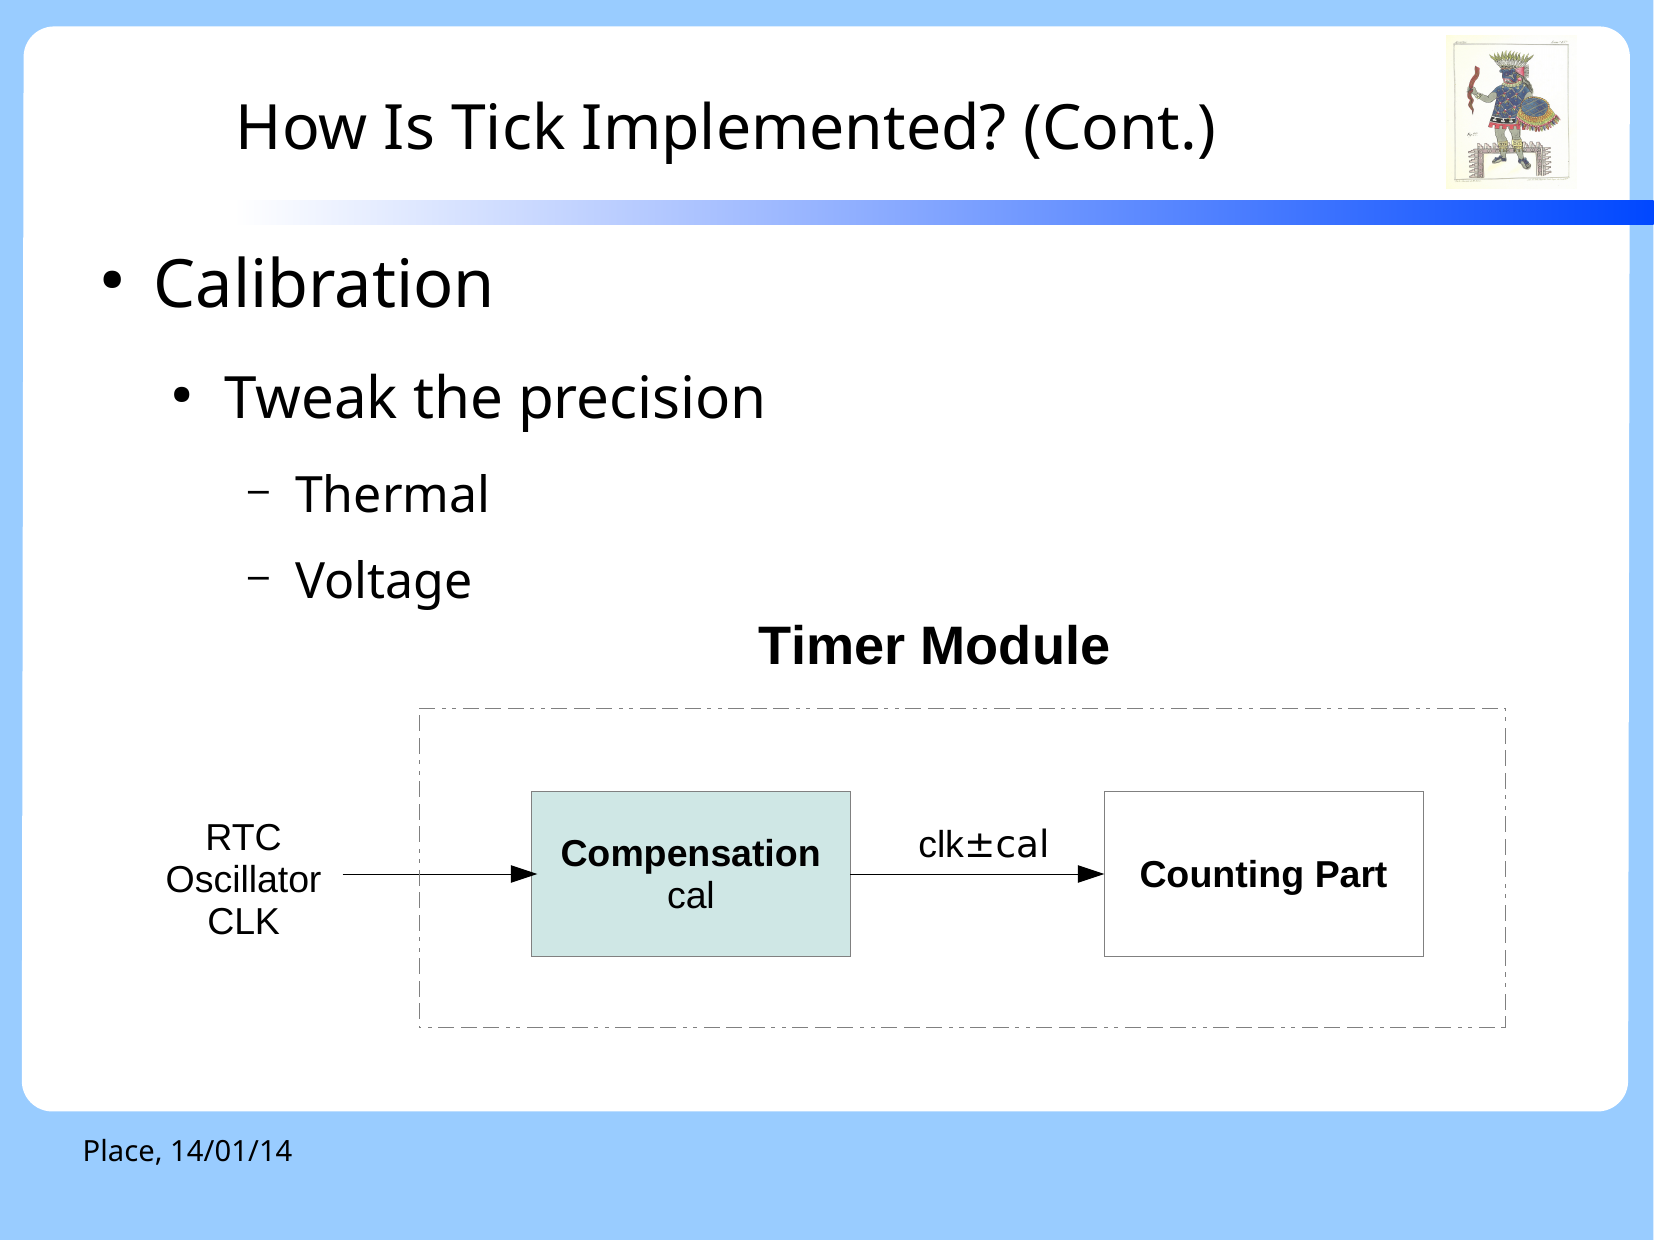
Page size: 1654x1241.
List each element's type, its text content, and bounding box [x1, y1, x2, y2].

text_box clk±cal [903, 814, 1065, 874]
picture [1446, 35, 1577, 189]
text_box Timer Module [744, 608, 1126, 684]
title How Is Tick Implemented? (Cont.) [82, 49, 1371, 201]
text_box RTC Oscillator CLK [150, 809, 337, 950]
list Calibration Tweak the precision Thermal Voltage [82, 236, 1571, 1055]
text_box [419, 708, 1506, 1028]
